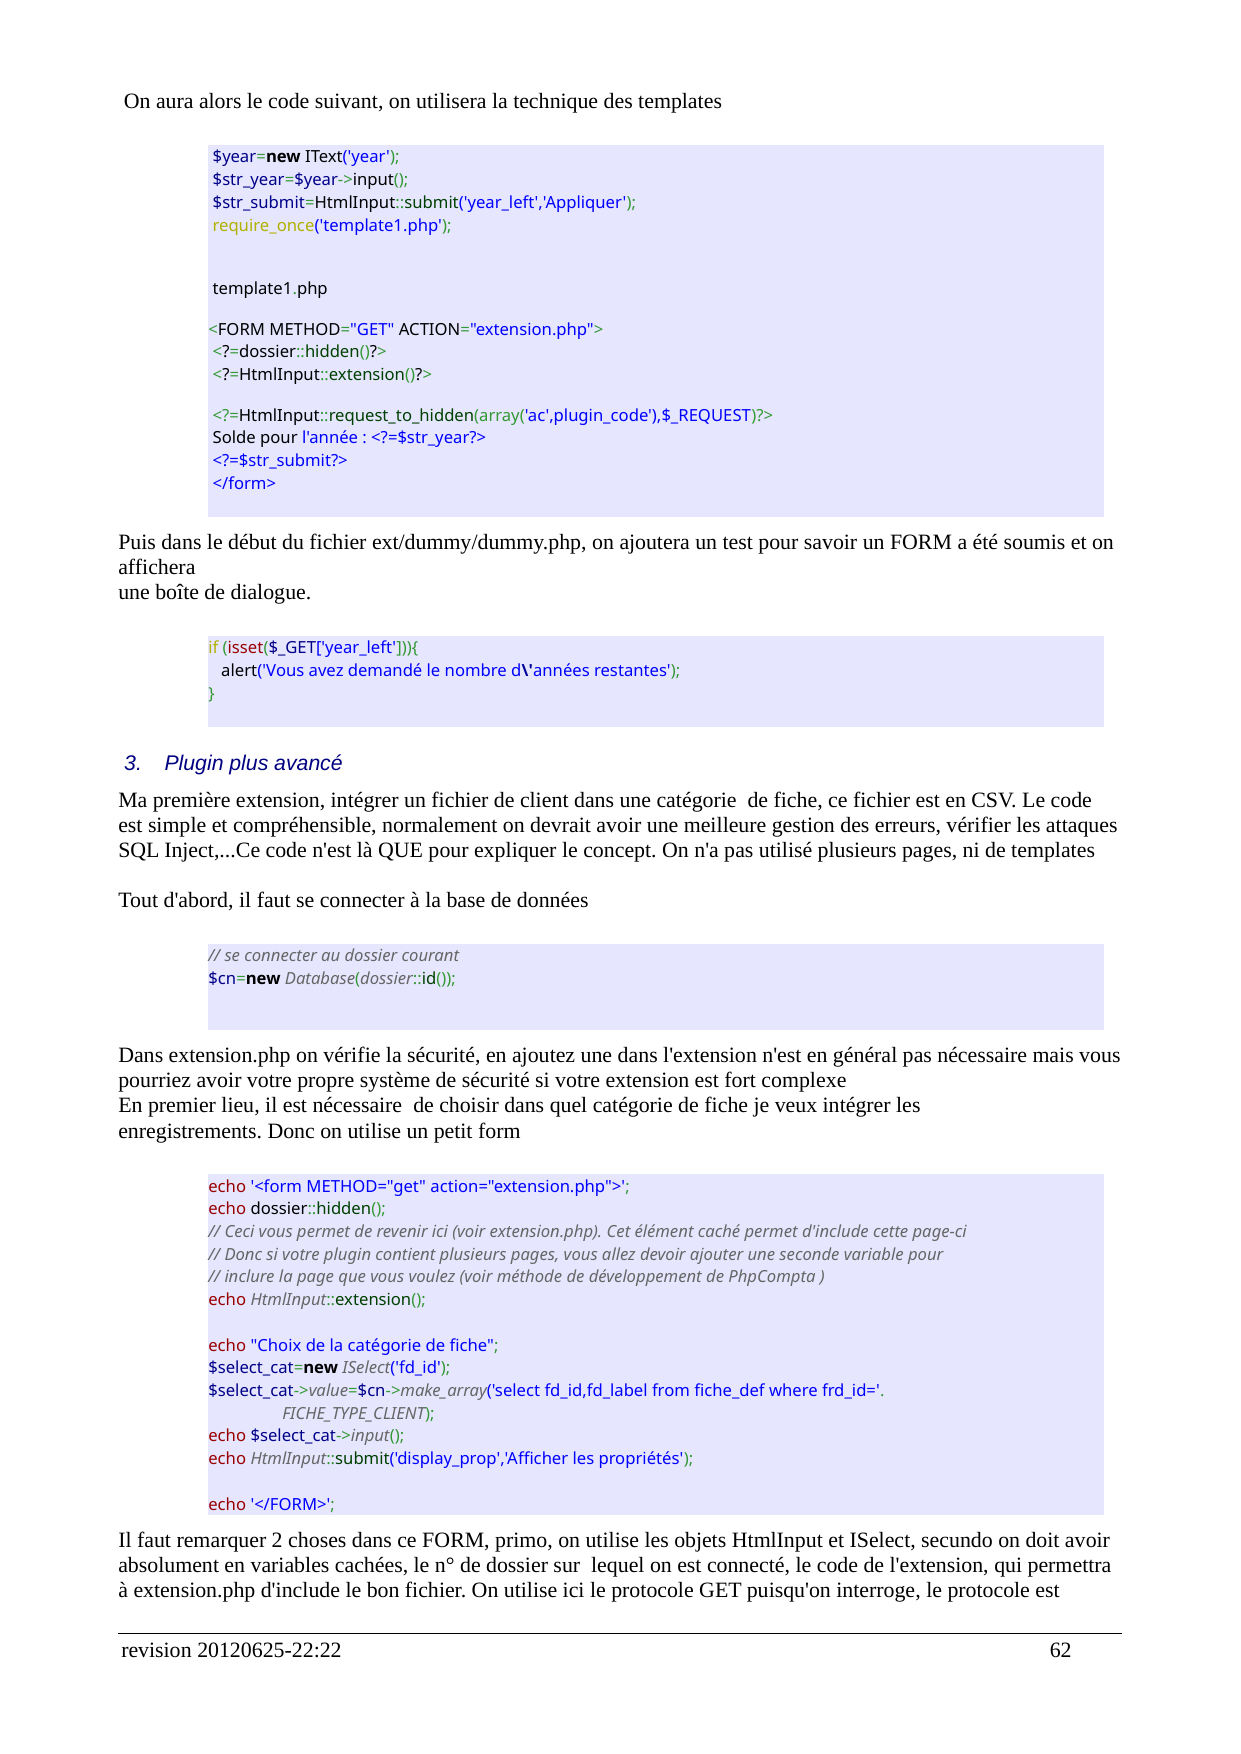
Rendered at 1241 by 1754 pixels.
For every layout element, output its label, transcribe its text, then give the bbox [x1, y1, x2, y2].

text Il faut remarquer 2 choses dans ce FORM, primo, on utilise les objets HtmlInput et ISelect, secundo on doit avoir absolument en variables cachées, le n° de dossier sur lequel on est connecté, le code de l'extension, qui permettra à extension.php d'include le bon fichier. On utilise ici le protocole GET puisqu'on interroge, le protocole est [118, 1527, 1122, 1602]
text Puis dans le début du fichier ext/dummy/dummy.php, on ajoutera un test pour savoir un FORM a été soumis et on affichera une boîte de dialogue. [118, 529, 1122, 630]
text Dans extension.php on vérifie la sécurité, en ajoutez une dans l'extension n'est en général pas nécessaire mais vous pourriez avoir votre propre système de sécurité si votre extension est fort complexe [118, 1042, 1122, 1092]
text <?=HtmlInput::request_to_hidden(array('ac',plugin_code'),$_REQUEST)?> Solde pour l'année : <?=$str_year?> <?=$str_submit?> </form> [208, 403, 1104, 517]
subtitle Plugin plus avancé [118, 750, 1122, 775]
text On aura alors le code suivant, on utilisera la technique des templates [118, 88, 1122, 139]
text En premier lieu, il est nécessaire de choisir dans quel catégorie de fiche je veux intégrer les enregistrements. Donc on utilise un petit form [118, 1092, 1122, 1143]
text if (isset($_GET['year_left'])){ alert('Vous avez demandé le nombre d\'années restantes'); } [208, 636, 1104, 727]
text Tout d'abord, il faut se connecter à la base de données [118, 887, 1122, 913]
text template1.php [208, 254, 1104, 299]
text Ma première extension, intégrer un fichier de client dans une catégorie de fiche, ce fichier est en CSV. Le code est simple et compréhensible, normalement on devrait avoir une meilleure gestion des erreurs, vérifier les attaques SQL Inject,...Ce code n'est là QUE pour expliquer le concept. On n'a pas utilisé plusieurs pages, ni de templates [118, 787, 1122, 862]
text // se connecter au dossier courant $cn=new Database(dossier::id()); [208, 944, 1104, 989]
text <FORM METHOD="GET" ACTION="extension.php"> <?=dossier::hidden()?> <?=HtmlInput::extension()?> [208, 317, 1104, 385]
text $year=new IText('year'); $str_year=$year->input(); $str_submit=HtmlInput::submit('year_left','Appliquer'); require_once('template1.php'); [208, 145, 1104, 236]
text echo '<form METHOD="get" action="extension.php">'; echo dossier::hidden(); // Ceci vous permet de revenir ici (voir extension.php). Cet élément caché permet d'include cette page-ci // Donc si votre plugin contient plusieurs pages, vous allez devoir ajouter une seconde variable pour // inclure la page que vous voulez (voir méthode de développement de PhpCompta ) echo HtmlInput::extension(); echo "Choix de la catégorie de fiche"; $select_cat=new ISelect('fd_id'); $select_cat->value=$cn->make_array('select fd_id,fd_label from fiche_def where frd_id='. FICHE_TYPE_CLIENT); echo $select_cat->input(); echo HtmlInput::submit('display_prop','Afficher les propriétés'); echo '</FORM>'; [208, 1174, 1104, 1515]
